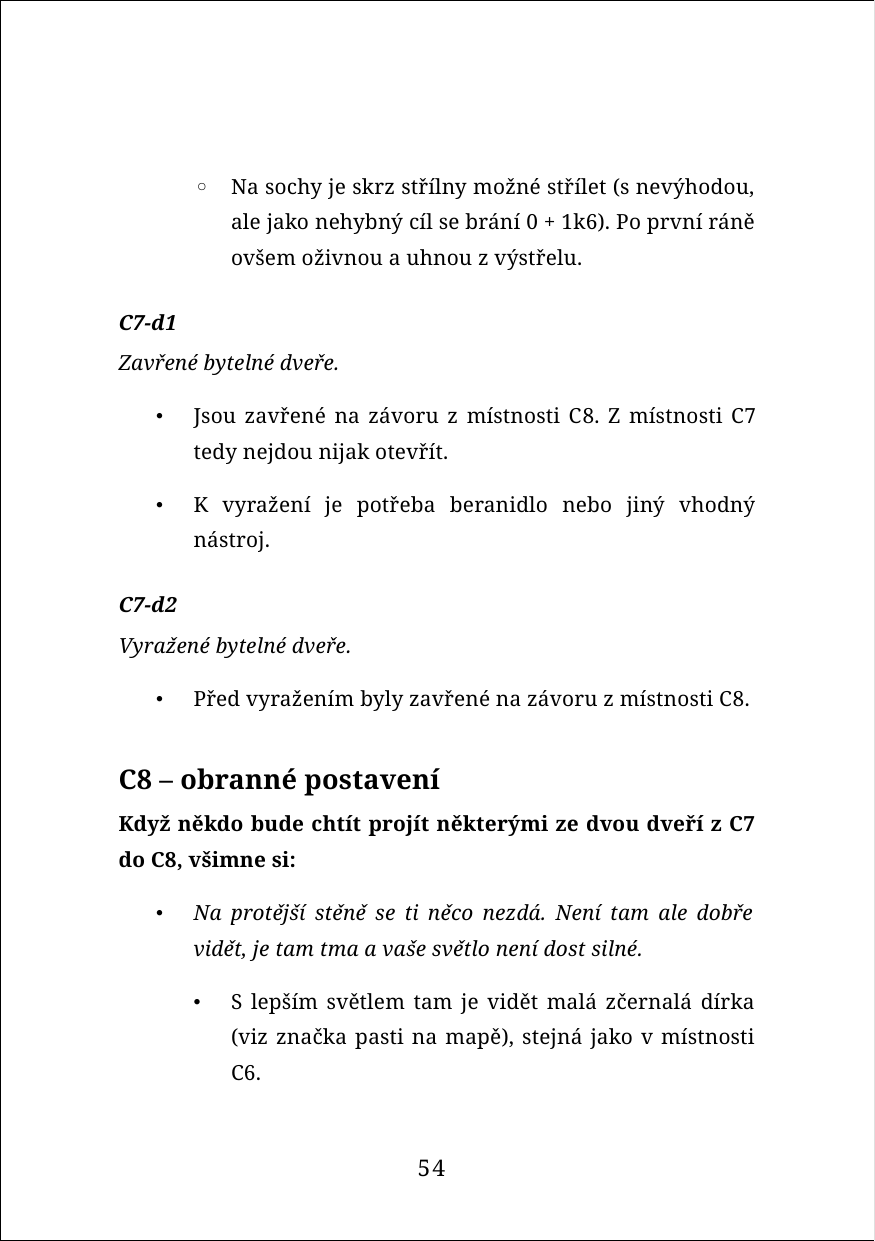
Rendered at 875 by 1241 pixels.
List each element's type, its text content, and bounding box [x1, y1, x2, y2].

list K vyražení je potřeba beranidlo nebo jiný vhodný nástroj. [156, 490, 756, 554]
subtitle C7-d2 [118, 591, 756, 619]
subtitle C7-d1 [118, 308, 756, 336]
list Jsou zavřené na závoru z místnosti C8. Z místnosti C7 tedy nejdou nijak otevřít. [156, 401, 756, 465]
list Před vyražením byly zavřené na závoru z místnosti C8. [156, 684, 756, 712]
list Na sochy je skrz střílny možné střílet (s nevýhodou, ale jako nehybný cíl se brání 0 + 1k6). Po první ráně ovšem oživnou a uhnou z výstřelu. [193, 172, 756, 271]
list S lepším světlem tam je vidět malá zčernalá dírka (viz značka pasti na mapě), stejná jako v místnosti C6. [193, 987, 756, 1086]
text Zavřené bytelné dveře. [118, 348, 756, 376]
text Vyražené bytelné dveře. [118, 631, 756, 659]
text Když někdo bude chtít projít některými ze dvou dveří z C7 do C8, všimne si: [118, 809, 756, 873]
subtitle C8 – obranné postavení [118, 761, 756, 798]
list Na protější stěně se ti něco nezdá. Není tam ale dobře vidět, je tam tma a vaše světlo není dost silné. [156, 898, 756, 962]
